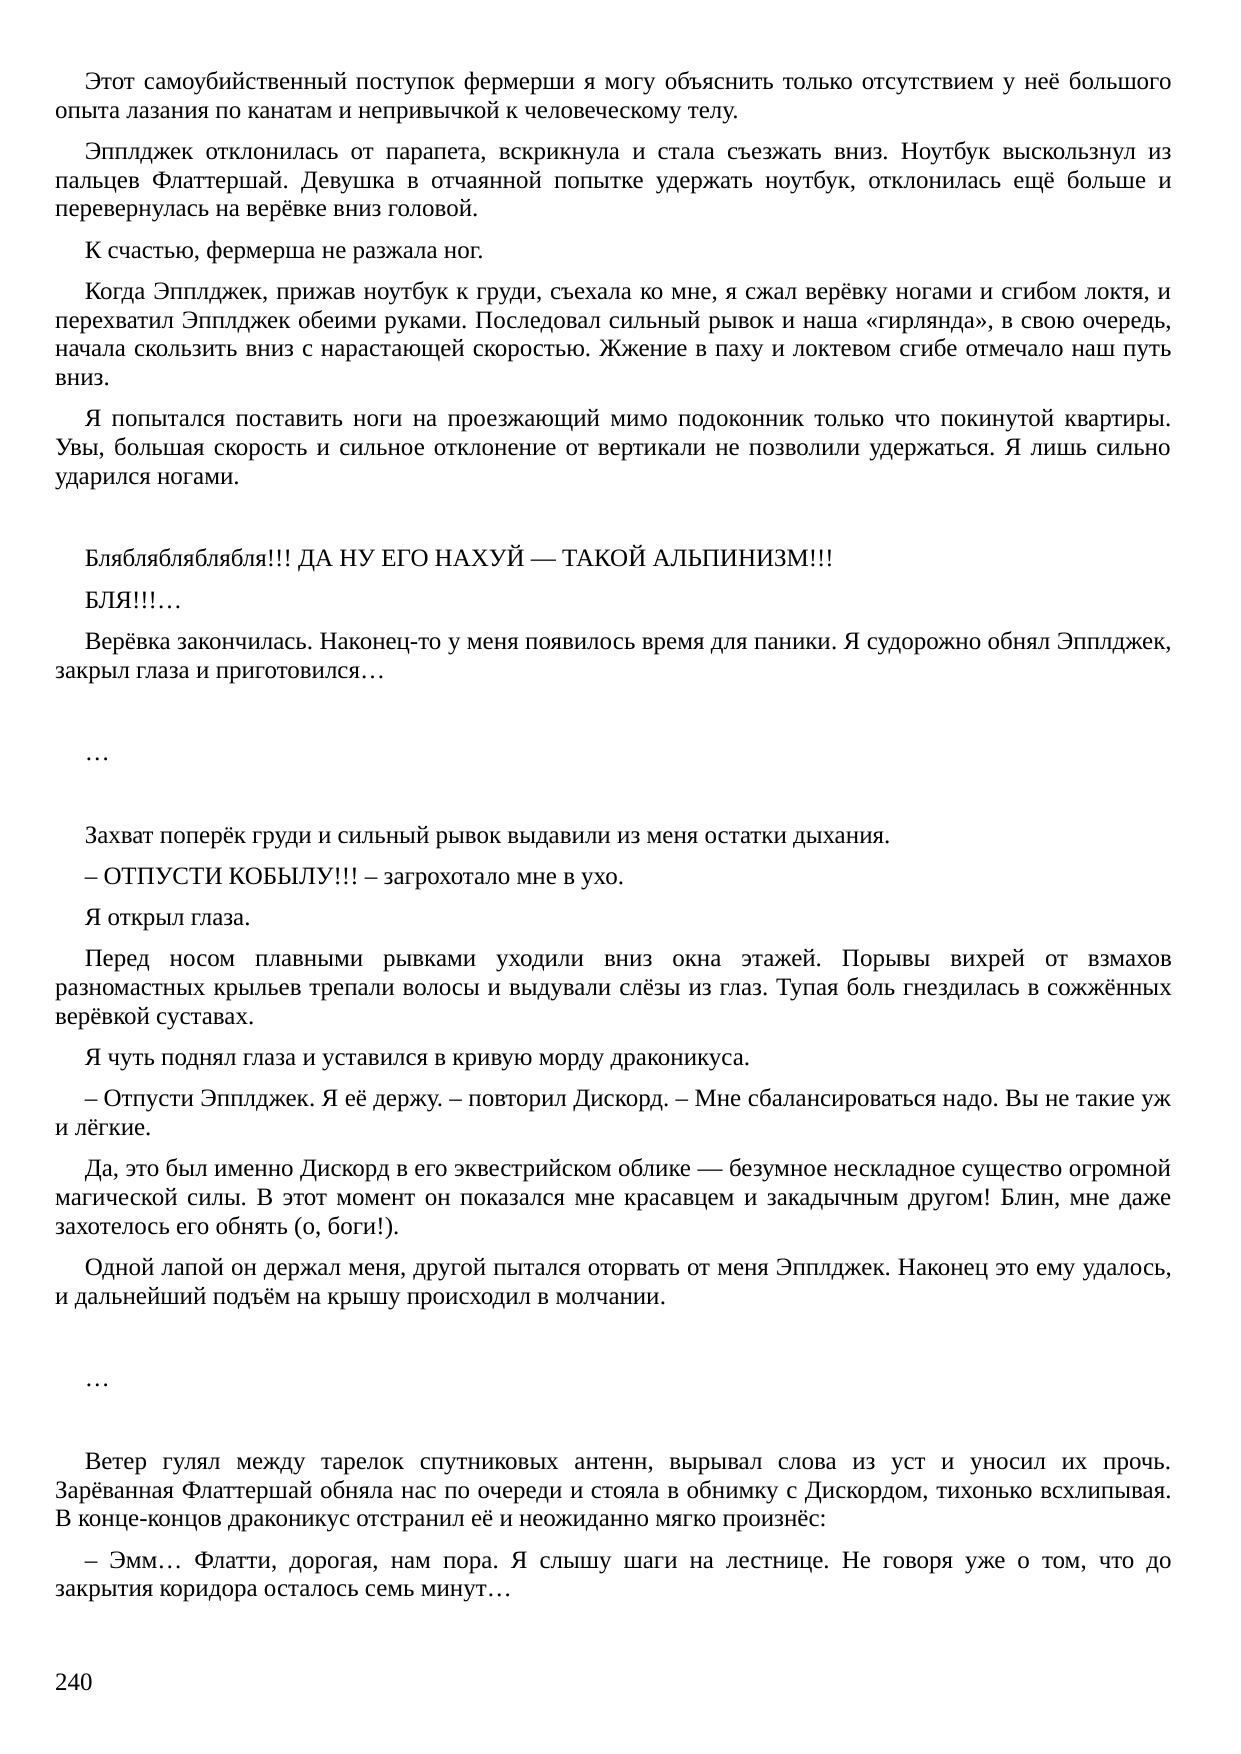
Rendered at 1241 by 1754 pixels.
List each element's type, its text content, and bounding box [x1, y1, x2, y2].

text Я открыл глаза. [55, 902, 1173, 931]
text Перед носом плавными рывками уходили вниз окна этажей. Порывы вихрей от взмахов разномастных крыльев трепали волосы и выдували слёзы из глаз. Тупая боль гнездилась в сожжённых верёвкой суставах. [55, 943, 1173, 1030]
text … [55, 737, 1173, 766]
text Ветер гулял между тарелок спутниковых антенн, вырывал слова из уст и уносил их прочь. Зарёванная Флаттершай обняла нас по очереди и стояла в обнимку с Дискордом, тихонько всхлипывая. В конце-концов драконикус отстранил её и неожиданно мягко произнёс: [55, 1446, 1173, 1532]
text Захват поперёк груди и сильный рывок выдавили из меня остатки дыхания. [55, 820, 1173, 848]
text Бляблябляблябля!!! ДА НУ ЕГО НАХУЙ — ТАКОЙ АЛЬПИНИЗМ!!! [55, 543, 1173, 572]
text Эпплджек отклонилась от парапета, вскрикнула и стала съезжать вниз. Ноутбук выскользнул из пальцев Флаттершай. Девушка в отчаянной попытке удержать ноутбук, отклонилась ещё больше и перевернулась на верёвке вниз головой. [55, 136, 1173, 222]
text Этот самоубийственный поступок фермерши я могу объяснить только отсутствием у неё большого опыта лазания по канатам и непривычкой к человеческому телу. [55, 66, 1173, 123]
text – Отпусти Эпплджек. Я её держу. – повторил Дискорд. – Мне сбалансироваться надо. Вы не такие уж и лёгкие. [55, 1083, 1173, 1141]
text – Эмм… Флатти, дорогая, нам пора. Я слышу шаги на лестнице. Не говоря уже о том, что до закрытия коридора осталось семь минут… [55, 1545, 1173, 1602]
text К счастью, фермерша не разжала ног. [55, 235, 1173, 263]
text БЛЯ!!!… [55, 585, 1173, 613]
text Да, это был именно Дискорд в его эквестрийском облике — безумное нескладное существо огромной магической силы. В этот момент он показался мне красавцем и закадычным другом! Блин, мне даже захотелось его обнять (о, боги!). [55, 1153, 1173, 1240]
text … [55, 1363, 1173, 1392]
text Верёвка закончилась. Наконец-то у меня появилось время для паники. Я судорожно обнял Эпплджек, закрыл глаза и приготовился… [55, 626, 1173, 683]
text Когда Эпплджек, прижав ноутбук к груди, съехала ко мне, я сжал верёвку ногами и сгибом локтя, и перехватил Эпплджек обеими руками. Последовал сильный рывок и наша «гирлянда», в свою очередь, начала скользить вниз с нарастающей скоростью. Жжение в паху и локтевом сгибе отмечало наш путь вниз. [55, 276, 1173, 391]
text Одной лапой он держал меня, другой пытался оторвать от меня Эпплджек. Наконец это ему удалось, и дальнейший подъём на крышу происходил в молчании. [55, 1252, 1173, 1310]
text Я чуть поднял глаза и уставился в кривую морду драконикуса. [55, 1042, 1173, 1071]
text – ОТПУСТИ КОБЫЛУ!!! – загрохотало мне в ухо. [55, 861, 1173, 890]
text Я попытался поставить ноги на проезжающий мимо подоконник только что покинутой квартиры. Увы, большая скорость и сильное отклонение от вертикали не позволили удержаться. Я лишь сильно ударился ногами. [55, 403, 1173, 490]
